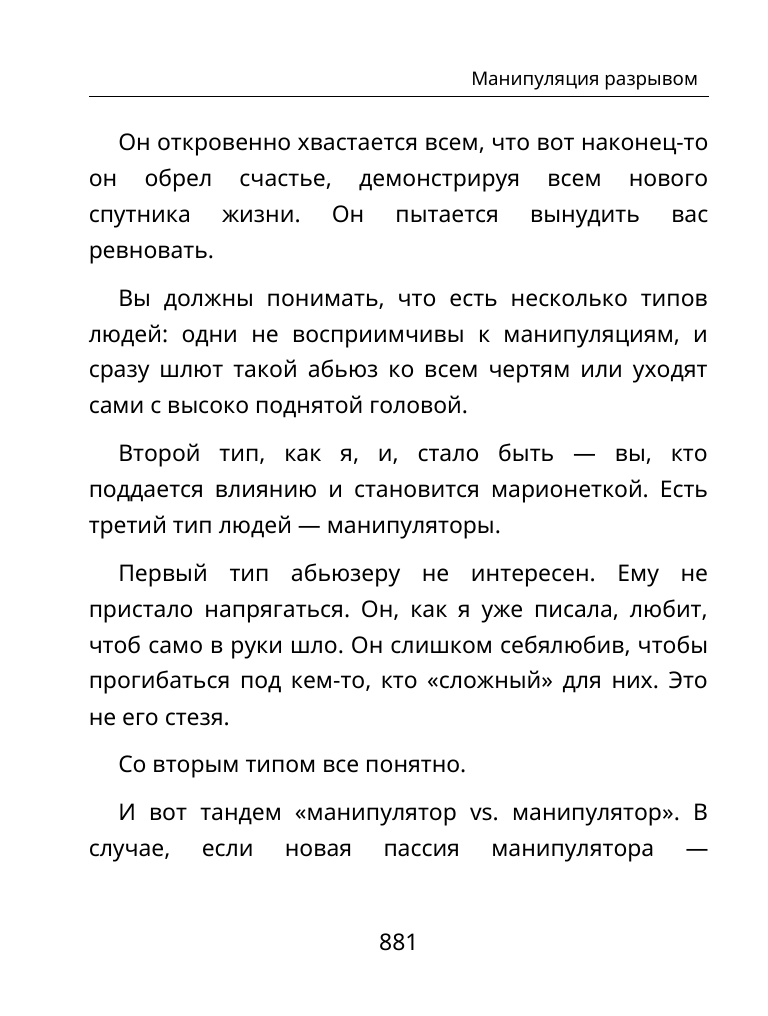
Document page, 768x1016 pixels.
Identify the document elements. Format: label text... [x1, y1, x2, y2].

text Он откровенно хвастается всем, что вот наконец-то он обрел счастье, демонстрируя всем нового спутника жизни. Он пытается вынудить вас ревновать. [88, 126, 709, 265]
text Со вторым типом все понятно. [88, 748, 709, 779]
text И вот тандем «манипулятор vs. манипулятор». В случае, если новая пассия манипулятора — [88, 796, 709, 863]
text Первый тип абьюзеру не интересен. Ему не пристало напрягаться. Он, как я уже писала, любит, чтоб само в руки шло. Он слишком себялюбив, чтобы прогибаться под кем-то, кто «сложный» для них. Это не его стезя. [88, 557, 709, 732]
text Второй тип, как я, и, стало быть — вы, кто поддается влиянию и становится марионеткой. Есть третий тип людей — манипуляторы. [88, 437, 709, 540]
text Вы должны понимать, что есть несколько типов людей: одни не восприимчивы к манипуляциям, и сразу шлют такой абьюз ко всем чертям или уходят сами с высоко поднятой головой. [88, 282, 709, 421]
